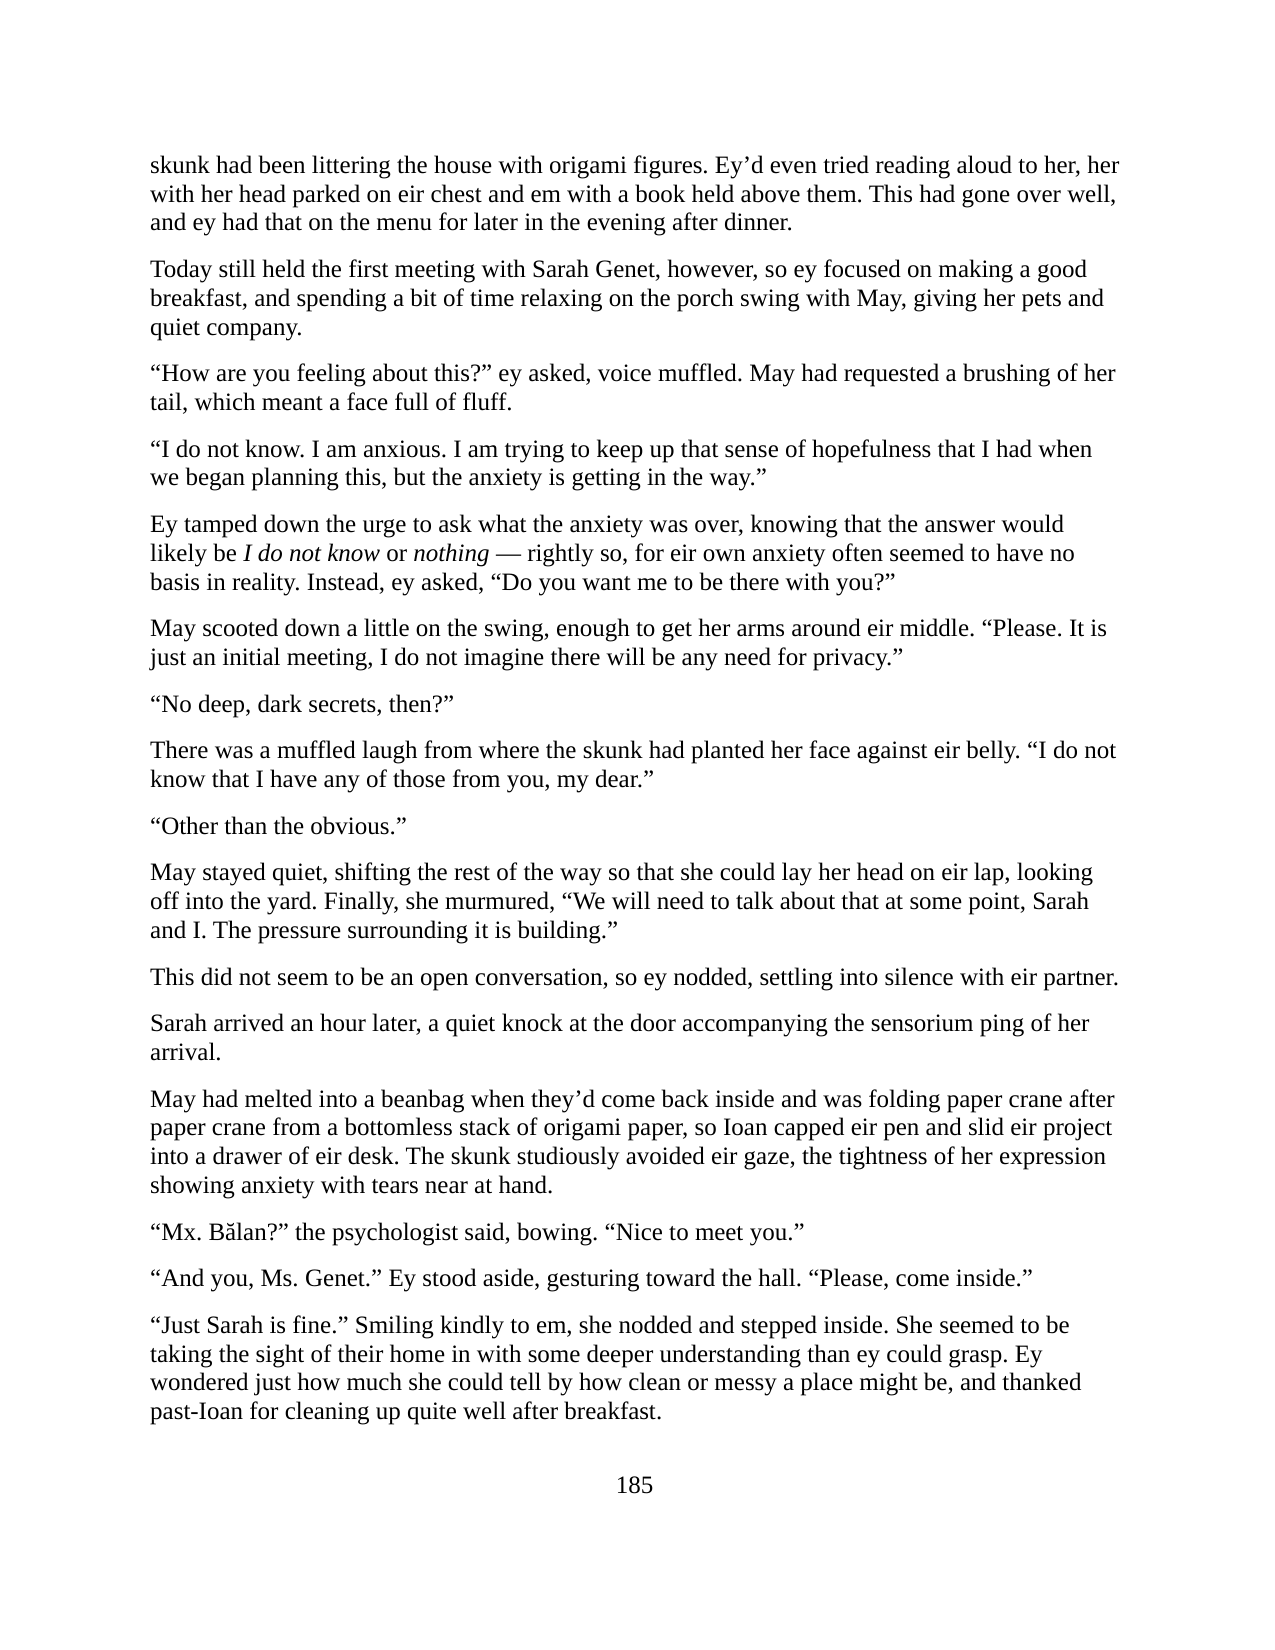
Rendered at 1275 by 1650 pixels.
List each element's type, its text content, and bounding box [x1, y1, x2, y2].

text May had melted into a beanbag when they’d come back inside and was folding paper crane after paper crane from a bottomless stack of origami paper, so Ioan capped eir pen and slid eir project into a drawer of eir desk. The skunk studiously avoided eir gaze, the tightness of her expression showing anxiety with tears near at hand. [150, 1084, 1125, 1199]
text “Mx. Bălan?” the psychologist said, bowing. “Nice to meet you.” [150, 1217, 1125, 1245]
text “Other than the obvious.” [150, 811, 1125, 839]
text “No deep, dark secrets, then?” [150, 689, 1125, 717]
text There was a muffled laugh from where the skunk had planted her face against eir belly. “I do not know that I have any of those from you, my dear.” [150, 735, 1125, 793]
text May stayed quiet, shifting the rest of the way so that she could lay her head on eir lap, looking off into the yard. Finally, she murmured, “We will need to talk about that at some point, Sarah and I. The pressure surrounding it is building.” [150, 857, 1125, 944]
text “Just Sarah is fine.” Smiling kindly to em, she nodded and stepped inside. She seemed to be taking the sight of their home in with some deeper understanding than ey could grasp. Ey wondered just how much she could tell by how clean or messy a place might be, and thanked past-Ioan for cleaning up quite well after breakfast. [150, 1310, 1125, 1425]
text May scooted down a little on the swing, enough to get her arms around eir middle. “Please. It is just an initial meeting, I do not imagine there will be any need for privacy.” [150, 613, 1125, 671]
text skunk had been littering the house with origami figures. Ey’d even tried reading aloud to her, her with her head parked on eir chest and em with a book held above them. This had gone over well, and ey had that on the menu for later in the evening after dinner. [150, 150, 1125, 236]
text “How are you feeling about this?” ey asked, voice muffled. May had requested a brushing of her tail, which meant a face full of fluff. [150, 358, 1125, 416]
text “I do not know. I am anxious. I am trying to keep up that sense of hopefulness that I had when we began planning this, but the anxiety is getting in the way.” [150, 434, 1125, 491]
text Sarah arrived an hour later, a quiet knock at the door accompanying the sensorium ping of her arrival. [150, 1008, 1125, 1066]
text This did not seem to be an open conversation, so ey nodded, settling into silence with eir partner. [150, 962, 1125, 990]
text Ey tamped down the urge to ask what the anxiety was over, knowing that the answer would likely be I do not know or nothing — rightly so, for eir own anxiety often seemed to have no basis in reality. Instead, ey asked, “Do you want me to be there with you?” [150, 509, 1125, 595]
text Today still held the first meeting with Sarah Genet, however, so ey focused on making a good breakfast, and spending a bit of time relaxing on the porch swing with May, giving her pets and quiet company. [150, 254, 1125, 340]
text “And you, Ms. Genet.” Ey stood aside, gesturing toward the hall. “Please, come inside.” [150, 1263, 1125, 1292]
